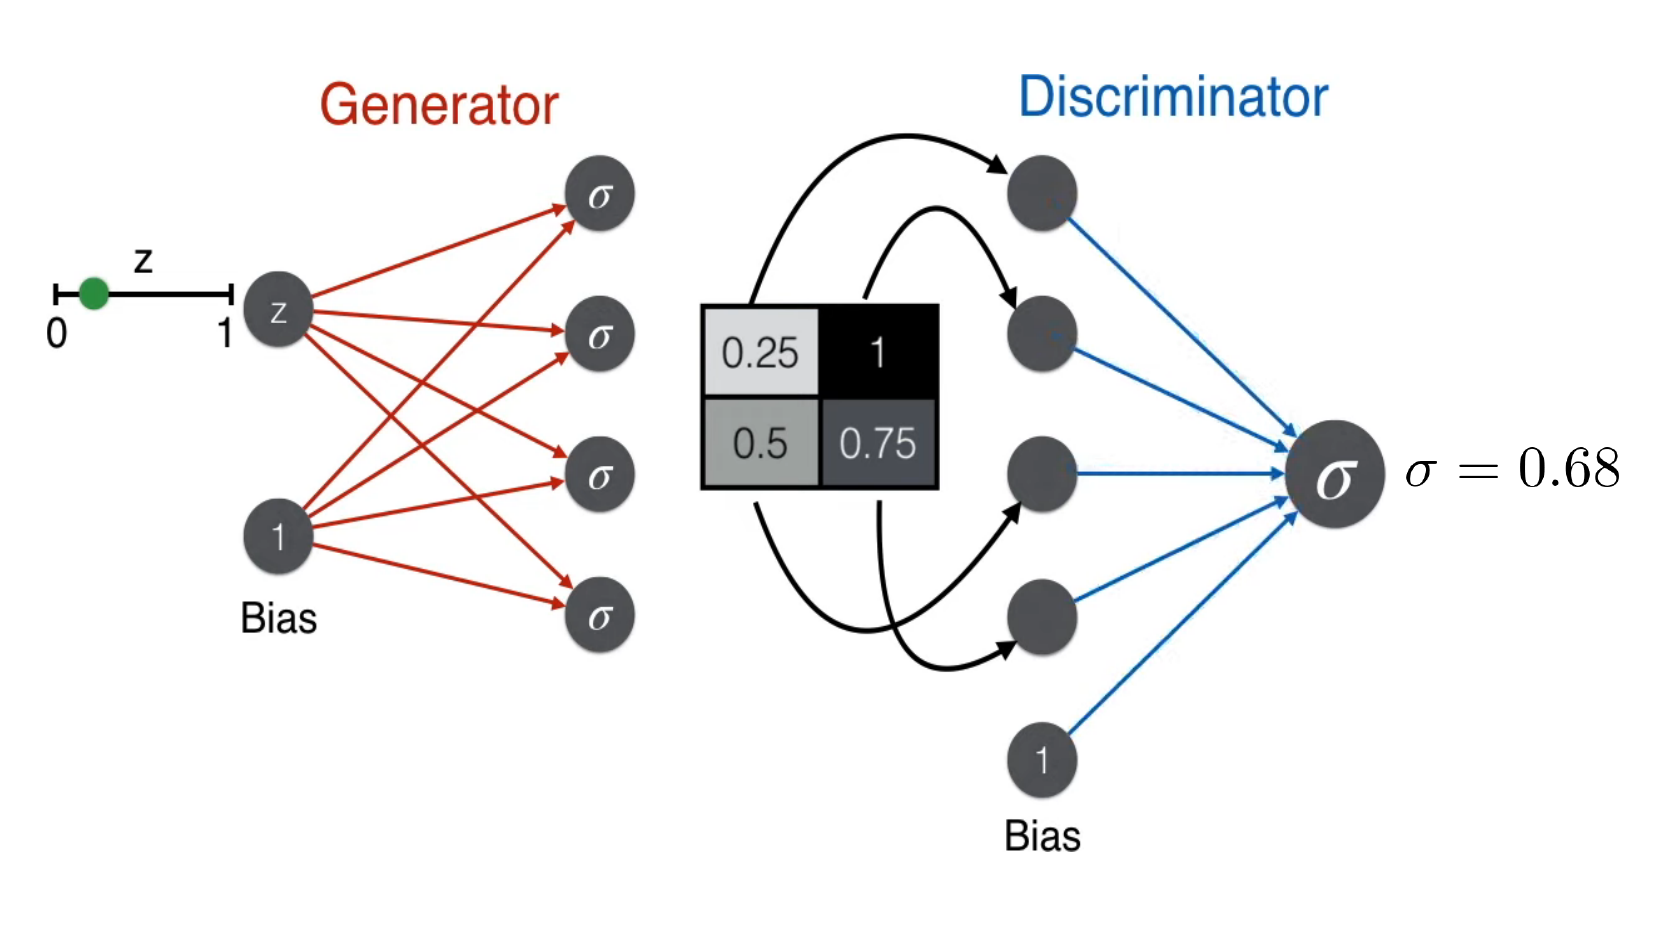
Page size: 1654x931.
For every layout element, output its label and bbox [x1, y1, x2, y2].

picture [1406, 447, 1619, 488]
picture [46, 74, 1387, 852]
